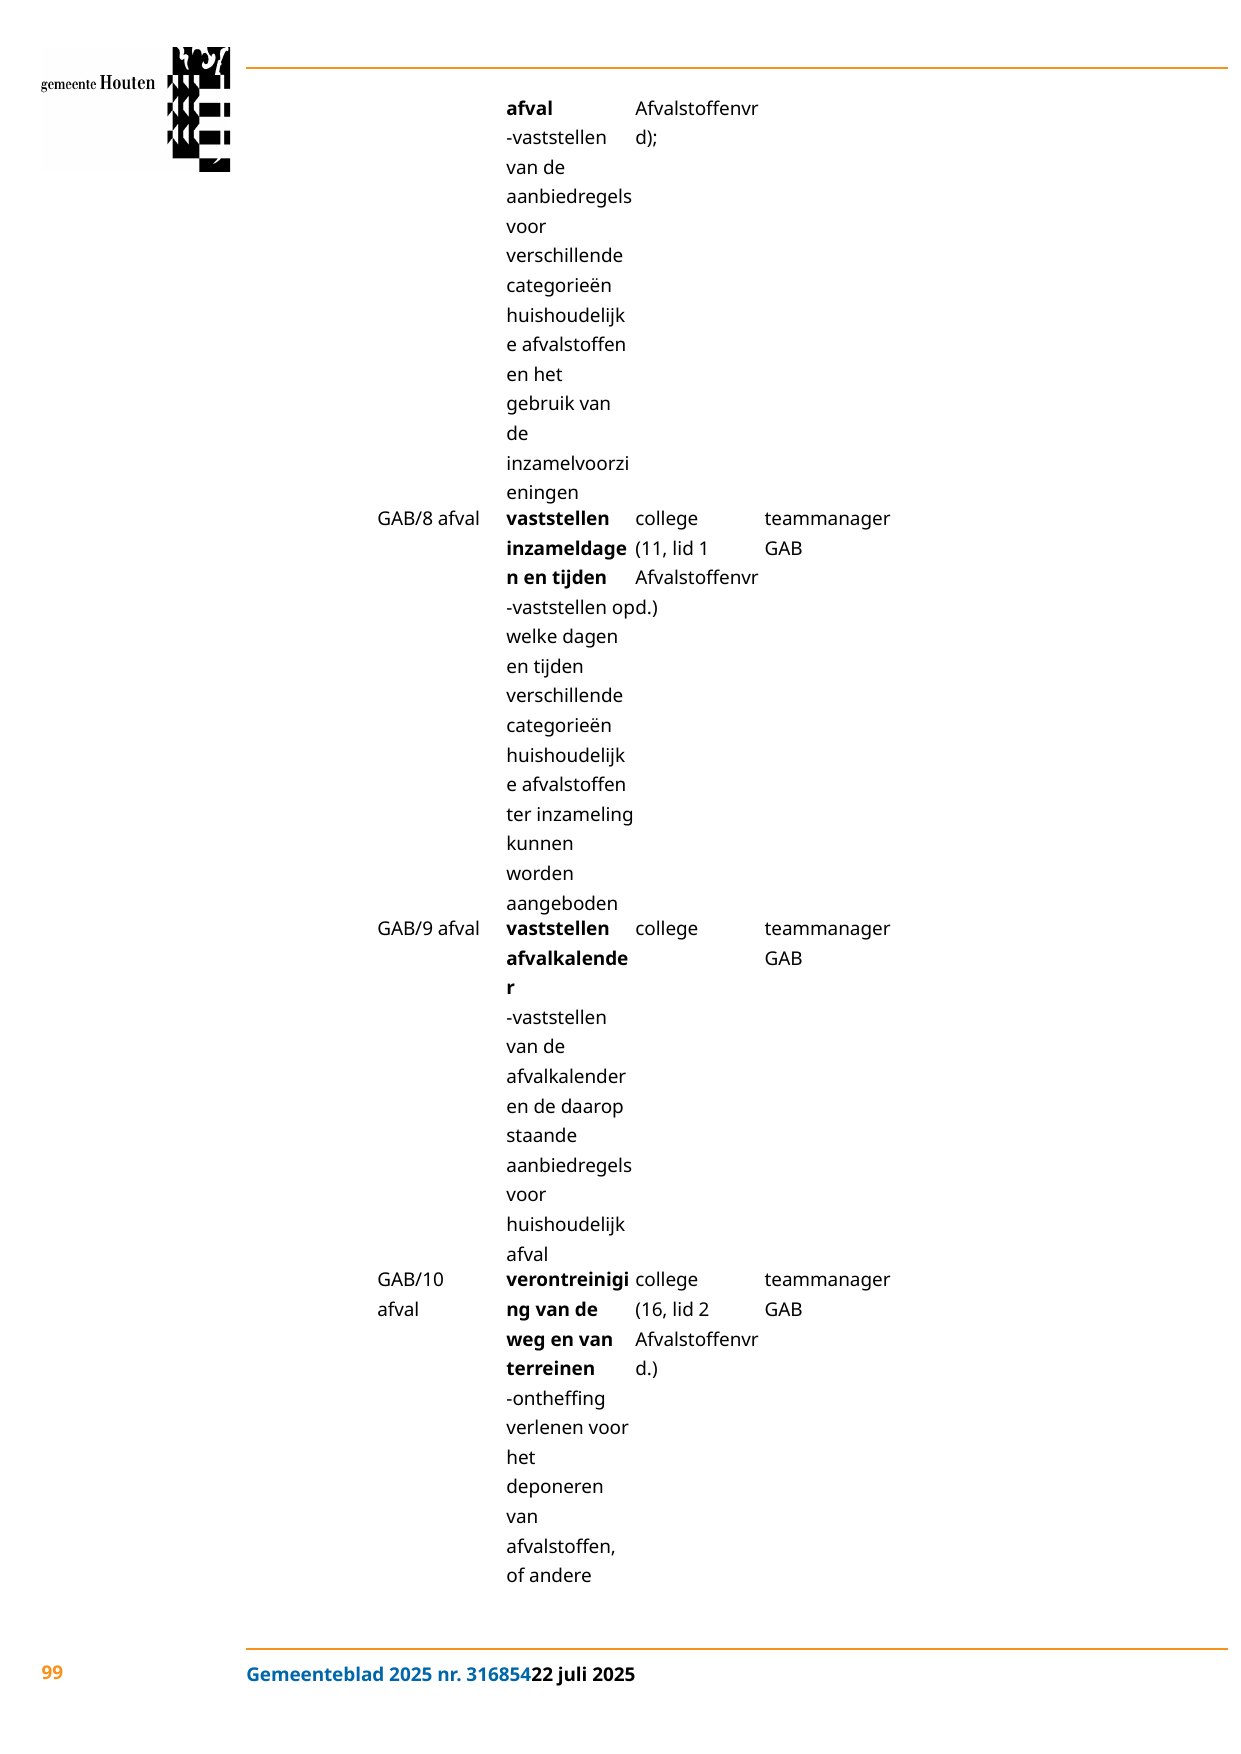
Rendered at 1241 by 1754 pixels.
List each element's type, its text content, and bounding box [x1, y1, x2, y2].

table_cell GAB/9 afval [377, 915, 506, 1267]
table_cell [248, 1267, 377, 1588]
table_cell college (11, lid 1 Afvalstoffenvrd.) [635, 505, 764, 915]
table_cell GAB/10 afval [377, 1267, 506, 1588]
table_cell teammanager GAB [764, 1267, 893, 1588]
table_cell [894, 1267, 1022, 1588]
table_cell vaststellen inzameldagen en tijden -vaststellen op welke dagen en tijden verschillende categorieën huishoudelijke afvalstoffen ter inzameling kunnen worden aangeboden [506, 505, 635, 915]
table_cell [1023, 95, 1152, 505]
table_cell [1023, 505, 1152, 915]
table_cell [764, 95, 893, 505]
table_cell [377, 95, 506, 505]
table_cell [248, 915, 377, 1267]
table_cell [1023, 915, 1152, 1267]
table_cell [894, 915, 1022, 1267]
table_cell afval -vaststellen van de aanbiedregels voor verschillende categorieën huishoudelijke afvalstoffen en het gebruik van de inzamelvoorzieningen [506, 95, 635, 505]
table_cell verontreiniging van de weg en van terreinen -ontheffing verlenen voor het deponeren van afvalstoffen, of andere [506, 1267, 635, 1588]
table_cell Afvalstoffenvrd); [635, 95, 764, 505]
table_cell college (16, lid 2 Afvalstoffenvrd.) [635, 1267, 764, 1588]
table_cell teammanager GAB [764, 915, 893, 1267]
picture [41, 47, 231, 172]
table_cell [894, 505, 1022, 915]
table_cell college [635, 915, 764, 1267]
table_cell [248, 95, 377, 505]
table_cell vaststellen afvalkalender -vaststellen van de afvalkalender en de daarop staande aanbiedregels voor huishoudelijk afval [506, 915, 635, 1267]
table_cell [248, 505, 377, 915]
table_cell [894, 95, 1022, 505]
table_cell teammanager GAB [764, 505, 893, 915]
table_cell [1023, 1267, 1152, 1588]
table_cell GAB/8 afval [377, 505, 506, 915]
